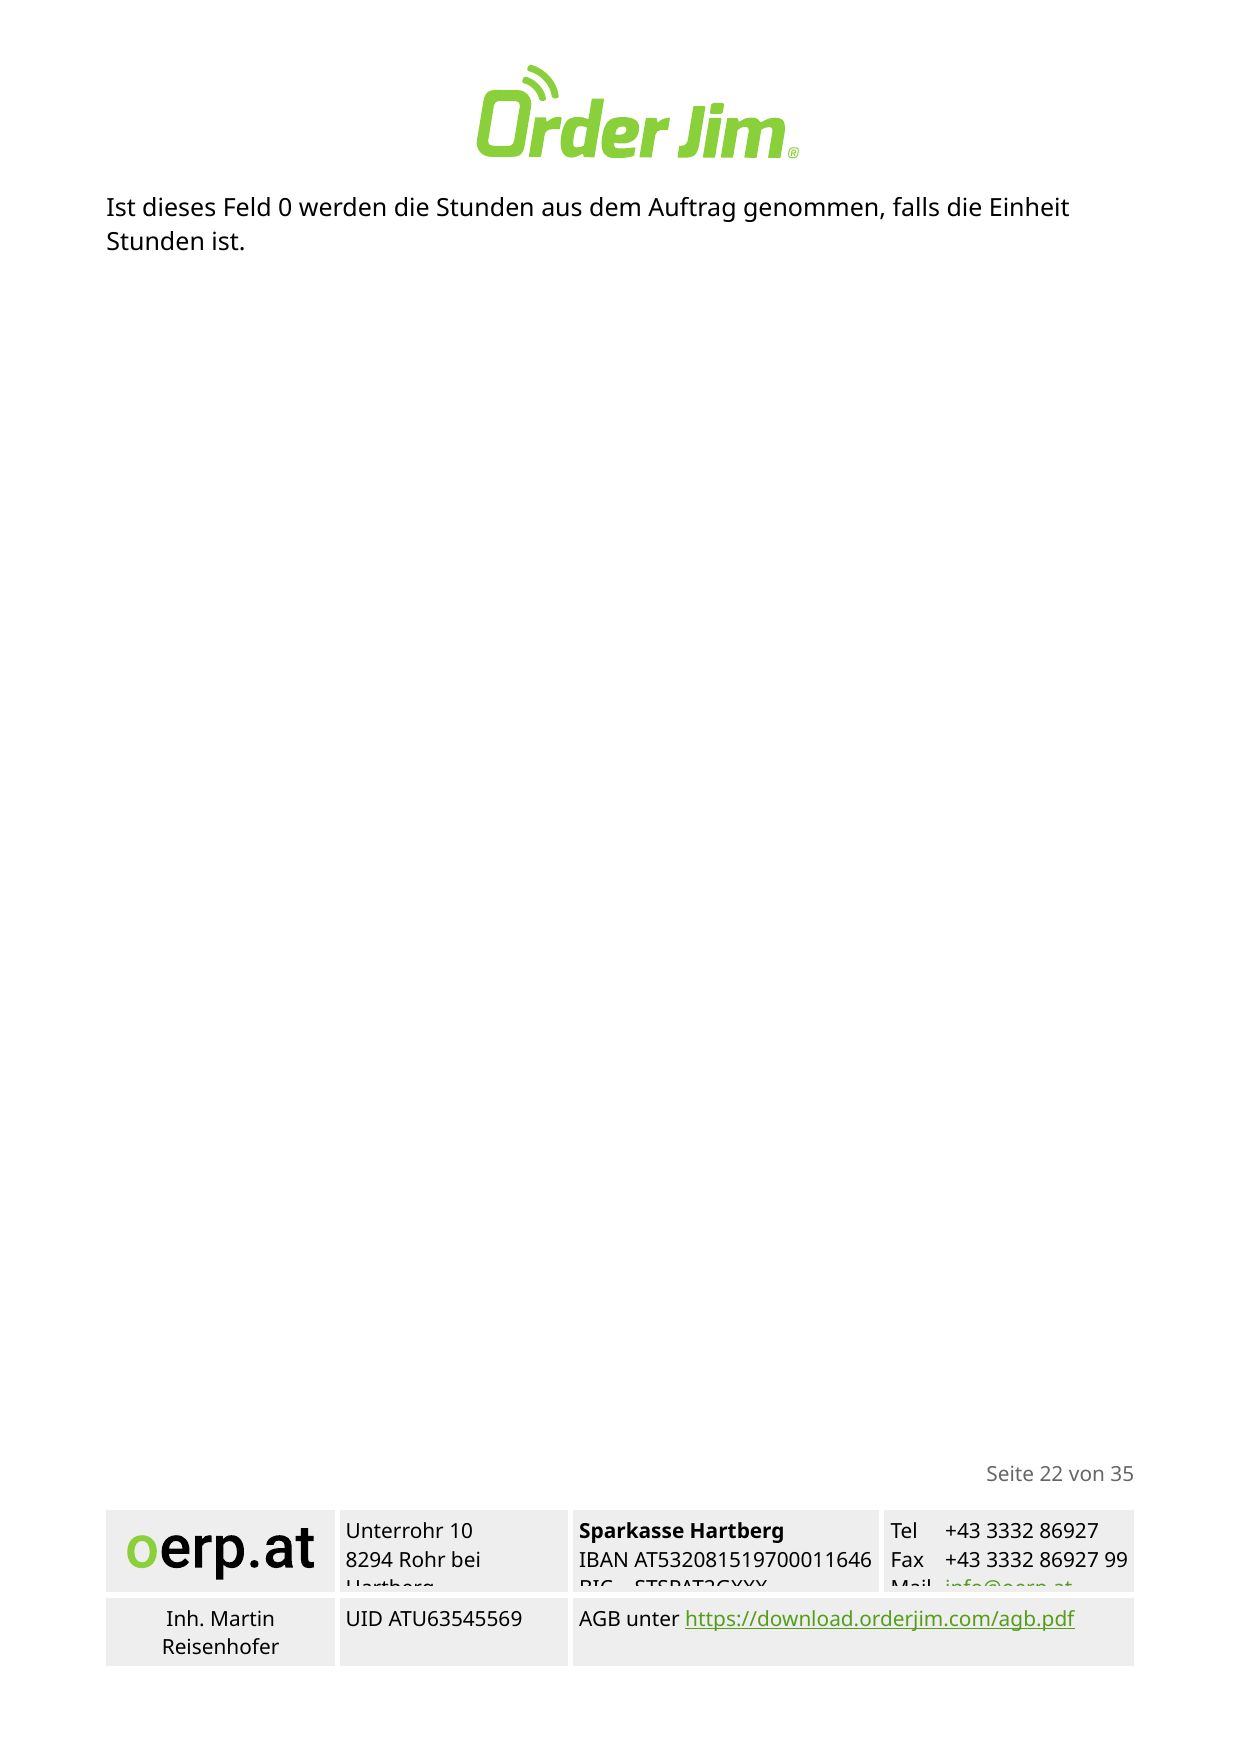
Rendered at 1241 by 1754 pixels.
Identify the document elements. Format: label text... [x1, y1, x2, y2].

text Ist dieses Feld 0 werden die Stunden aus dem Auftrag genommen, falls die Einheit Stunden ist. [106, 189, 1134, 258]
